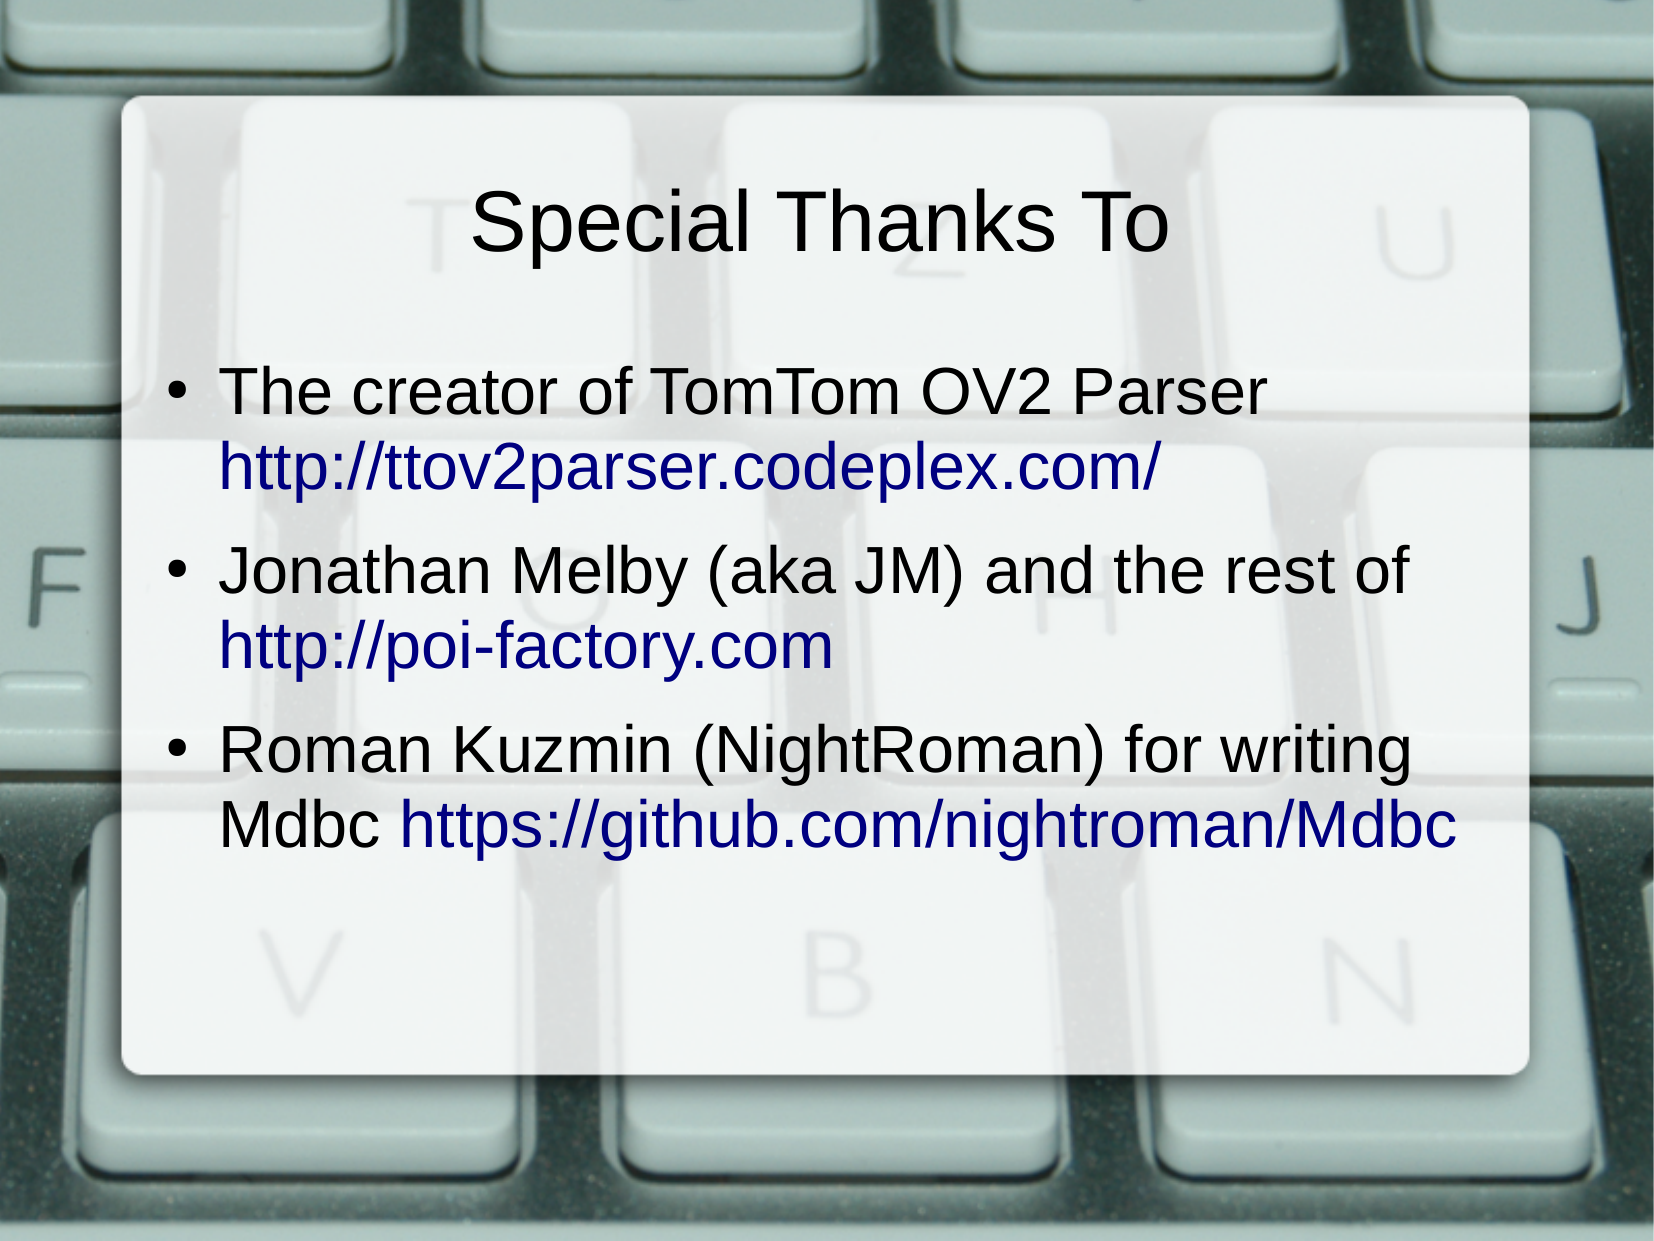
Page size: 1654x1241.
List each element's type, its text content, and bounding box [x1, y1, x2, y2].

list The creator of TomTom OV2 Parser http://ttov2parser.codeplex.com/ Jonathan Melby (aka JM) and the rest of http://poi-factory.com Roman Kuzmin (NightRoman) for writing Mdbc https://github.com/nightroman/Mdbc [147, 354, 1506, 1173]
title Special Thanks To [135, 117, 1506, 325]
picture [0, 0, 1654, 1241]
